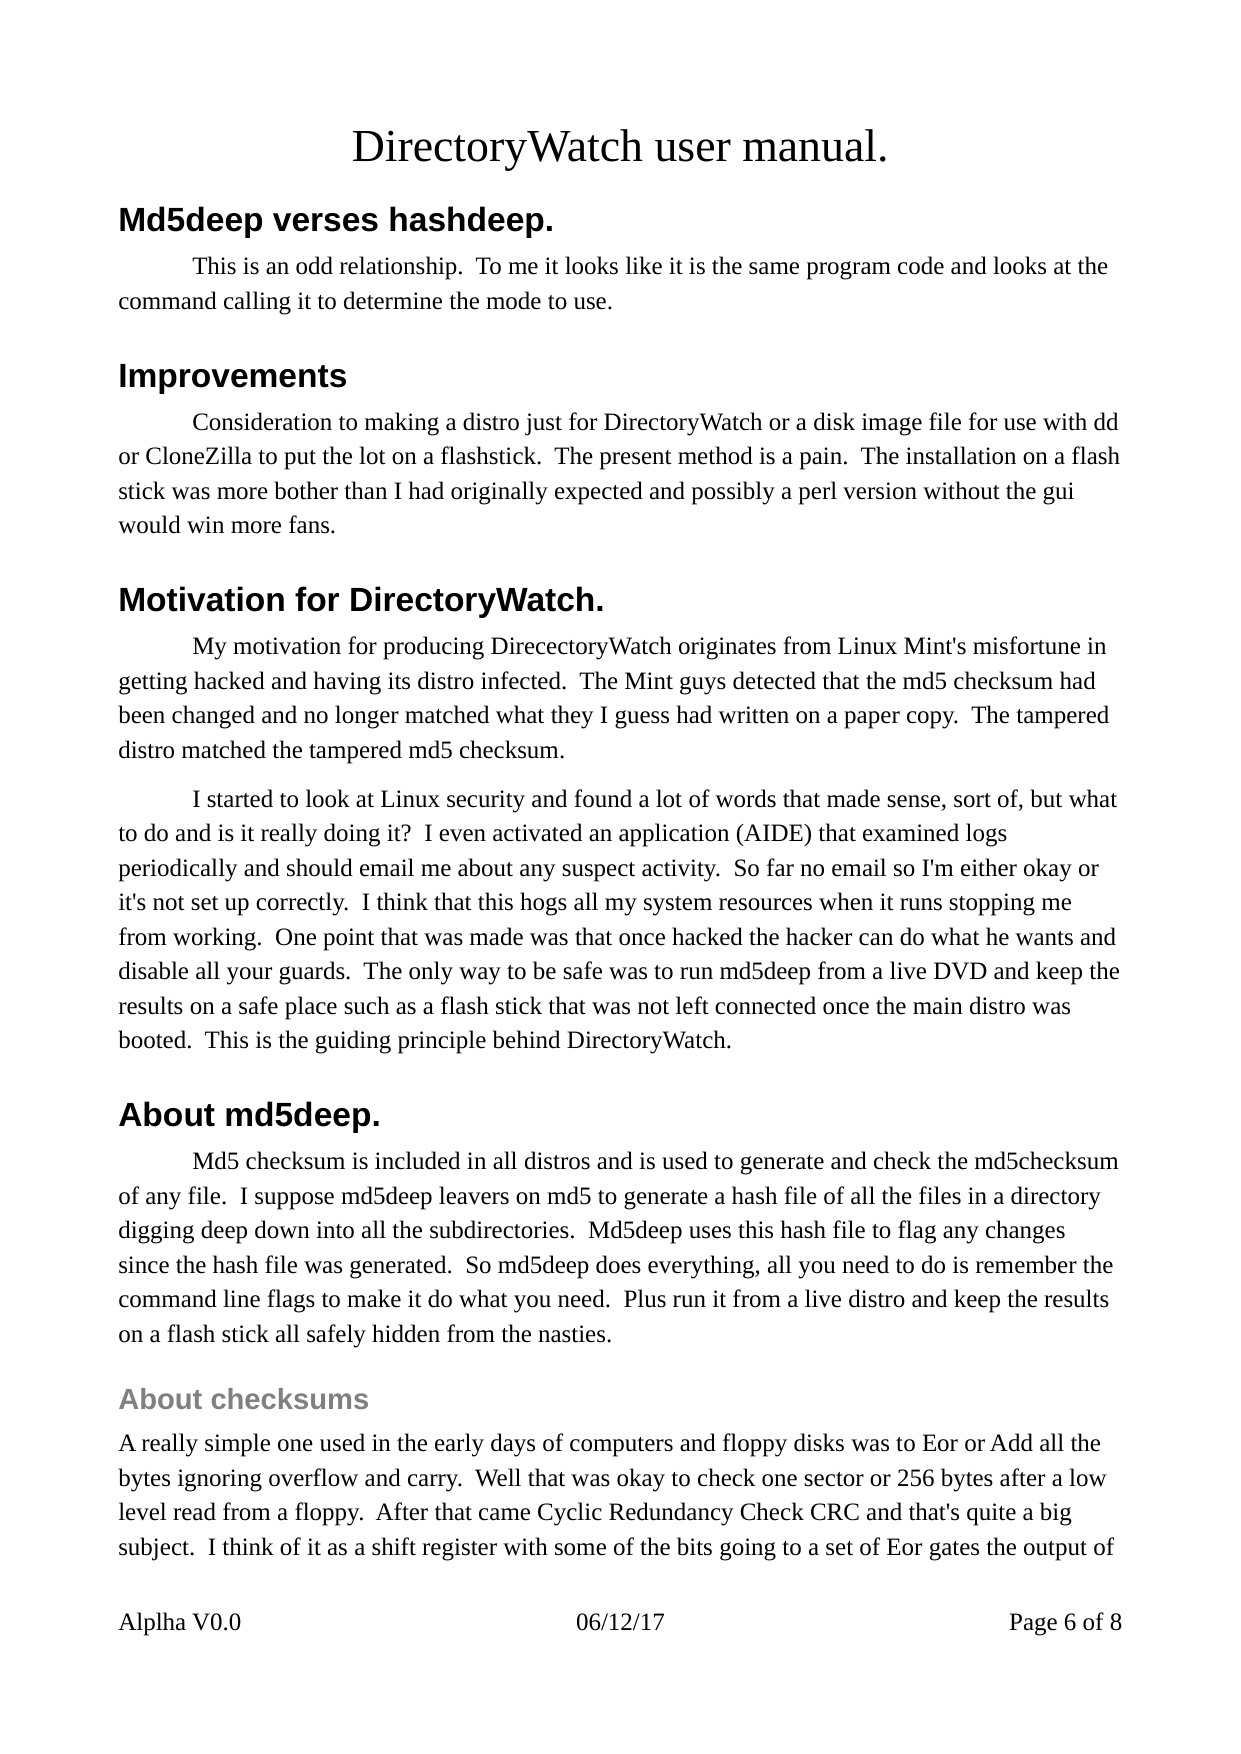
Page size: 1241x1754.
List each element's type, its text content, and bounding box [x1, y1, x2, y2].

text Md5 checksum is included in all distros and is used to generate and check the md5checksum of any file. I suppose md5deep leavers on md5 to generate a hash file of all the files in a directory digging deep down into all the subdirectories. Md5deep uses this hash file to flag any changes since the hash file was generated. So md5deep does everything, all you need to do is remember the command line flags to make it do what you need. Plus run it from a live distro and keep the results on a flash stick all safely hidden from the nasties. [118, 1146, 1122, 1347]
text Consideration to making a distro just for DirectoryWatch or a disk image file for use with dd or CloneZilla to put the lot on a flashstick. The present method is a pain. The installation on a flash stick was more bother than I had originally expected and possibly a perl version without the gui would win more fans. [118, 407, 1122, 539]
subtitle About checksums [118, 1382, 1122, 1416]
subtitle About md5deep. [118, 1095, 1122, 1134]
subtitle Improvements [118, 356, 1122, 394]
subtitle Motivation for DirectoryWatch. [118, 580, 1122, 619]
text I started to look at Linux security and found a lot of words that made sense, sort of, but what to do and is it really doing it? I even activated an application (AIDE) that examined logs periodically and should email me about any suspect activity. So far no email so I'm either okay or it's not set up correctly. I think that this hogs all my system resources when it runs stopping me from working. One point that was made was that once hacked the hacker can do what he wants and disable all your guards. The only way to be safe was to run md5deep from a live DVD and keep the results on a safe place such as a flash stick that was not left connected once the main distro was booted. This is the guiding principle behind DirectoryWatch. [118, 784, 1122, 1054]
text A really simple one used in the early days of computers and floppy disks was to Eor or Add all the bytes ignoring overflow and carry. Well that was okay to check one sector or 256 bytes after a low level read from a floppy. After that came Cyclic Redundancy Check CRC and that's quite a big subject. I think of it as a shift register with some of the bits going to a set of Eor gates the output of [118, 1428, 1122, 1561]
text This is an odd relationship. To me it looks like it is the same program code and looks at the command calling it to determine the mode to use. [118, 251, 1122, 315]
subtitle Md5deep verses hashdeep. [118, 200, 1122, 239]
text My motivation for producing DirecectoryWatch originates from Linux Mint's misfortune in getting hacked and having its distro infected. The Mint guys detected that the md5 checksum had been changed and no longer matched what they I guess had written on a paper copy. The tampered distro matched the tampered md5 checksum. [118, 631, 1122, 764]
